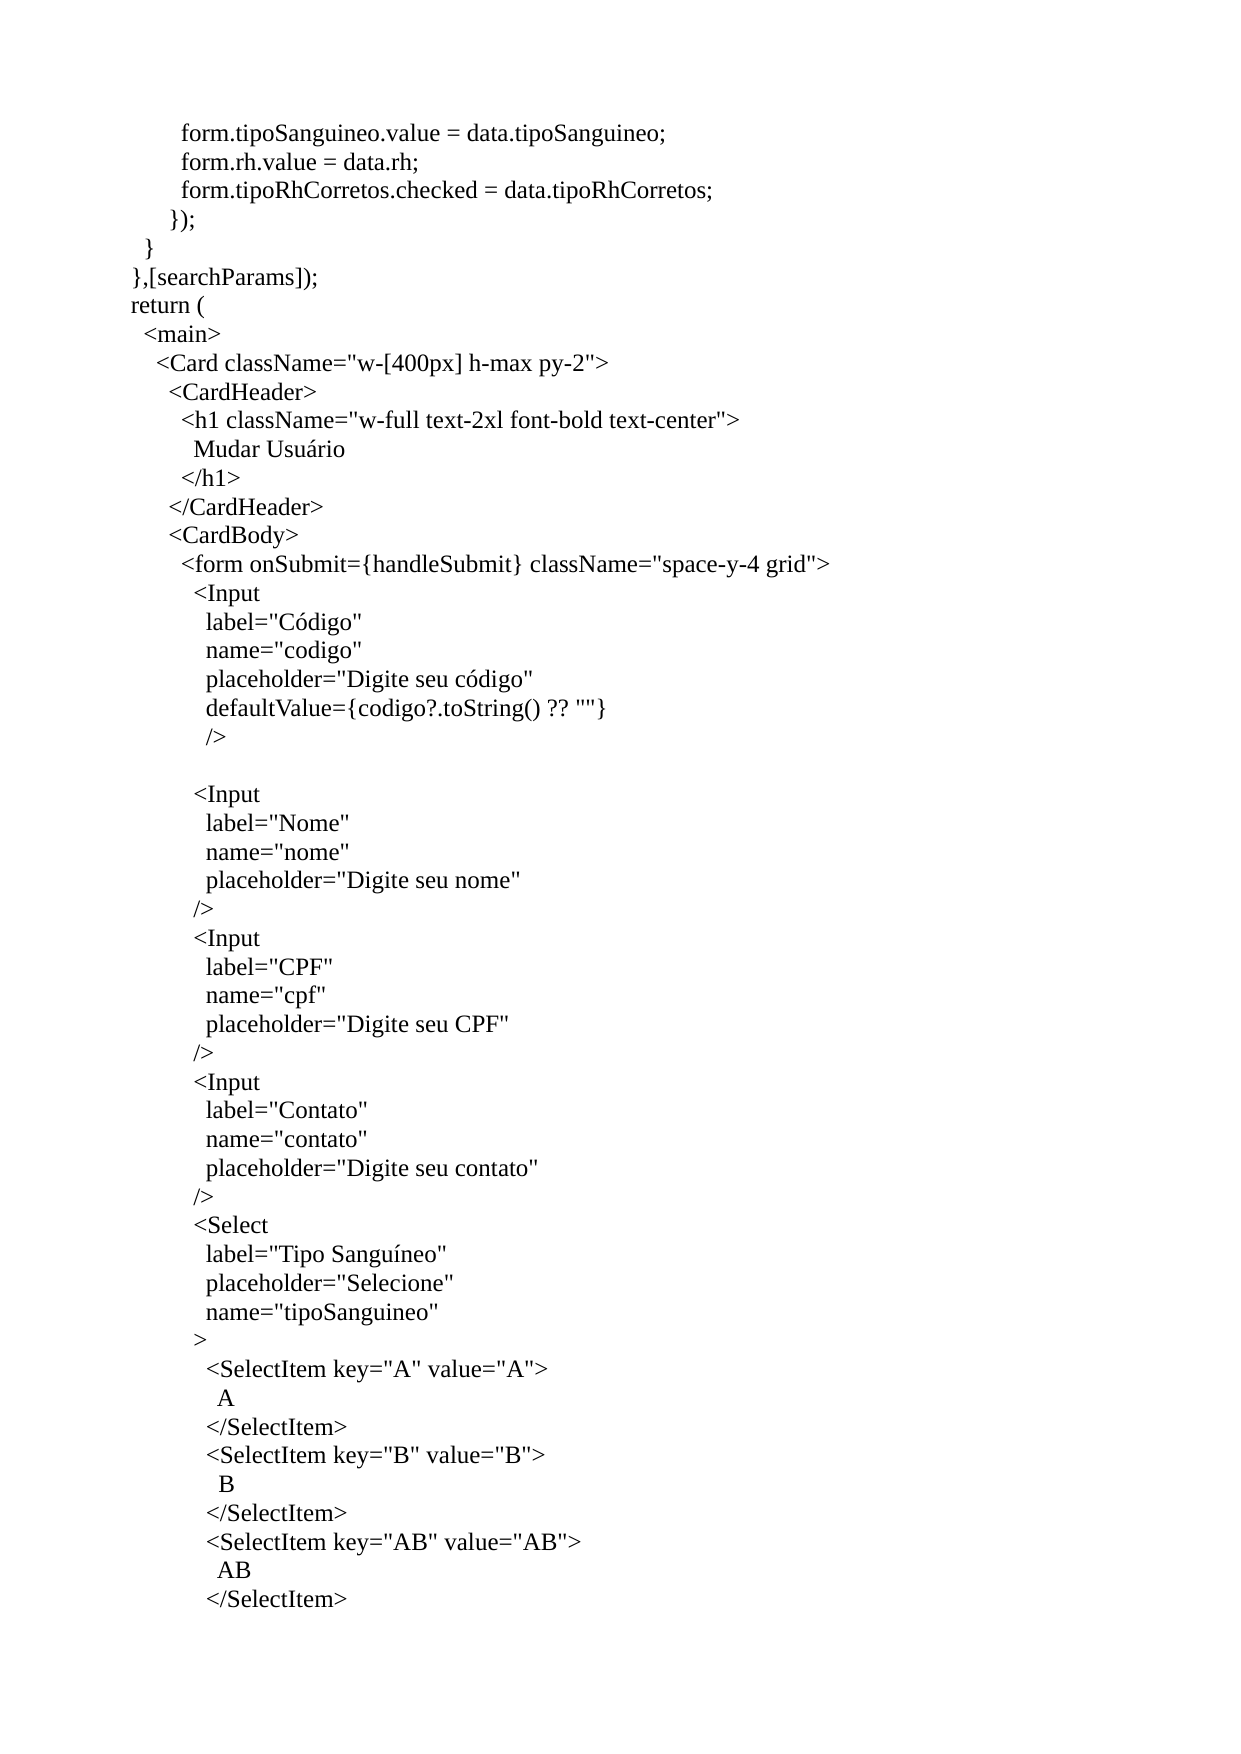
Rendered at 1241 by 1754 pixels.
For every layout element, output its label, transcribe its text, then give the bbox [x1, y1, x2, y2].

text }); [118, 204, 1122, 233]
text defaultValue={codigo?.toString() ?? ""} [118, 693, 1122, 722]
text /> [118, 1182, 1122, 1211]
text label="Tipo Sanguíneo" [118, 1239, 1122, 1268]
text </CardHeader> [118, 492, 1122, 521]
text > [118, 1326, 1122, 1354]
text <Card className="w-[400px] h-max py-2"> [118, 348, 1122, 377]
text form.rh.value = data.rh; [118, 147, 1122, 176]
text <Input [118, 578, 1122, 607]
text form.tipoSanguineo.value = data.tipoSanguineo; [118, 118, 1122, 147]
text label="CPF" [118, 952, 1122, 981]
text B [118, 1469, 1122, 1498]
text name="codigo" [118, 636, 1122, 664]
text /> [118, 722, 1122, 751]
text </SelectItem> [118, 1584, 1122, 1613]
text <SelectItem key="B" value="B"> [118, 1441, 1122, 1469]
text } [118, 233, 1122, 262]
text <Input [118, 779, 1122, 808]
text <Select [118, 1211, 1122, 1239]
text <main> [118, 319, 1122, 348]
text label="Código" [118, 607, 1122, 636]
text </SelectItem> [118, 1498, 1122, 1527]
text <Input [118, 1067, 1122, 1096]
text placeholder="Digite seu nome" [118, 866, 1122, 894]
text <Input [118, 923, 1122, 952]
text AB [118, 1556, 1122, 1584]
text /> [118, 894, 1122, 923]
text label="Nome" [118, 808, 1122, 837]
text form.tipoRhCorretos.checked = data.tipoRhCorretos; [118, 176, 1122, 204]
text placeholder="Selecione" [118, 1268, 1122, 1297]
text placeholder="Digite seu código" [118, 664, 1122, 693]
text <CardHeader> [118, 377, 1122, 406]
text <SelectItem key="A" value="A"> [118, 1354, 1122, 1383]
text placeholder="Digite seu contato" [118, 1153, 1122, 1182]
text placeholder="Digite seu CPF" [118, 1009, 1122, 1038]
text name="contato" [118, 1124, 1122, 1153]
text <CardBody> [118, 521, 1122, 549]
text return ( [118, 291, 1122, 319]
text /> [118, 1038, 1122, 1067]
text Mudar Usuário [118, 434, 1122, 463]
text name="nome" [118, 837, 1122, 866]
text },[searchParams]); [118, 262, 1122, 291]
text A [118, 1383, 1122, 1412]
text </h1> [118, 463, 1122, 492]
text <h1 className="w-full text-2xl font-bold text-center"> [118, 406, 1122, 434]
text <SelectItem key="AB" value="AB"> [118, 1527, 1122, 1556]
text </SelectItem> [118, 1412, 1122, 1441]
text label="Contato" [118, 1096, 1122, 1124]
text name="tipoSanguineo" [118, 1297, 1122, 1326]
text name="cpf" [118, 981, 1122, 1009]
text <form onSubmit={handleSubmit} className="space-y-4 grid"> [118, 549, 1122, 578]
